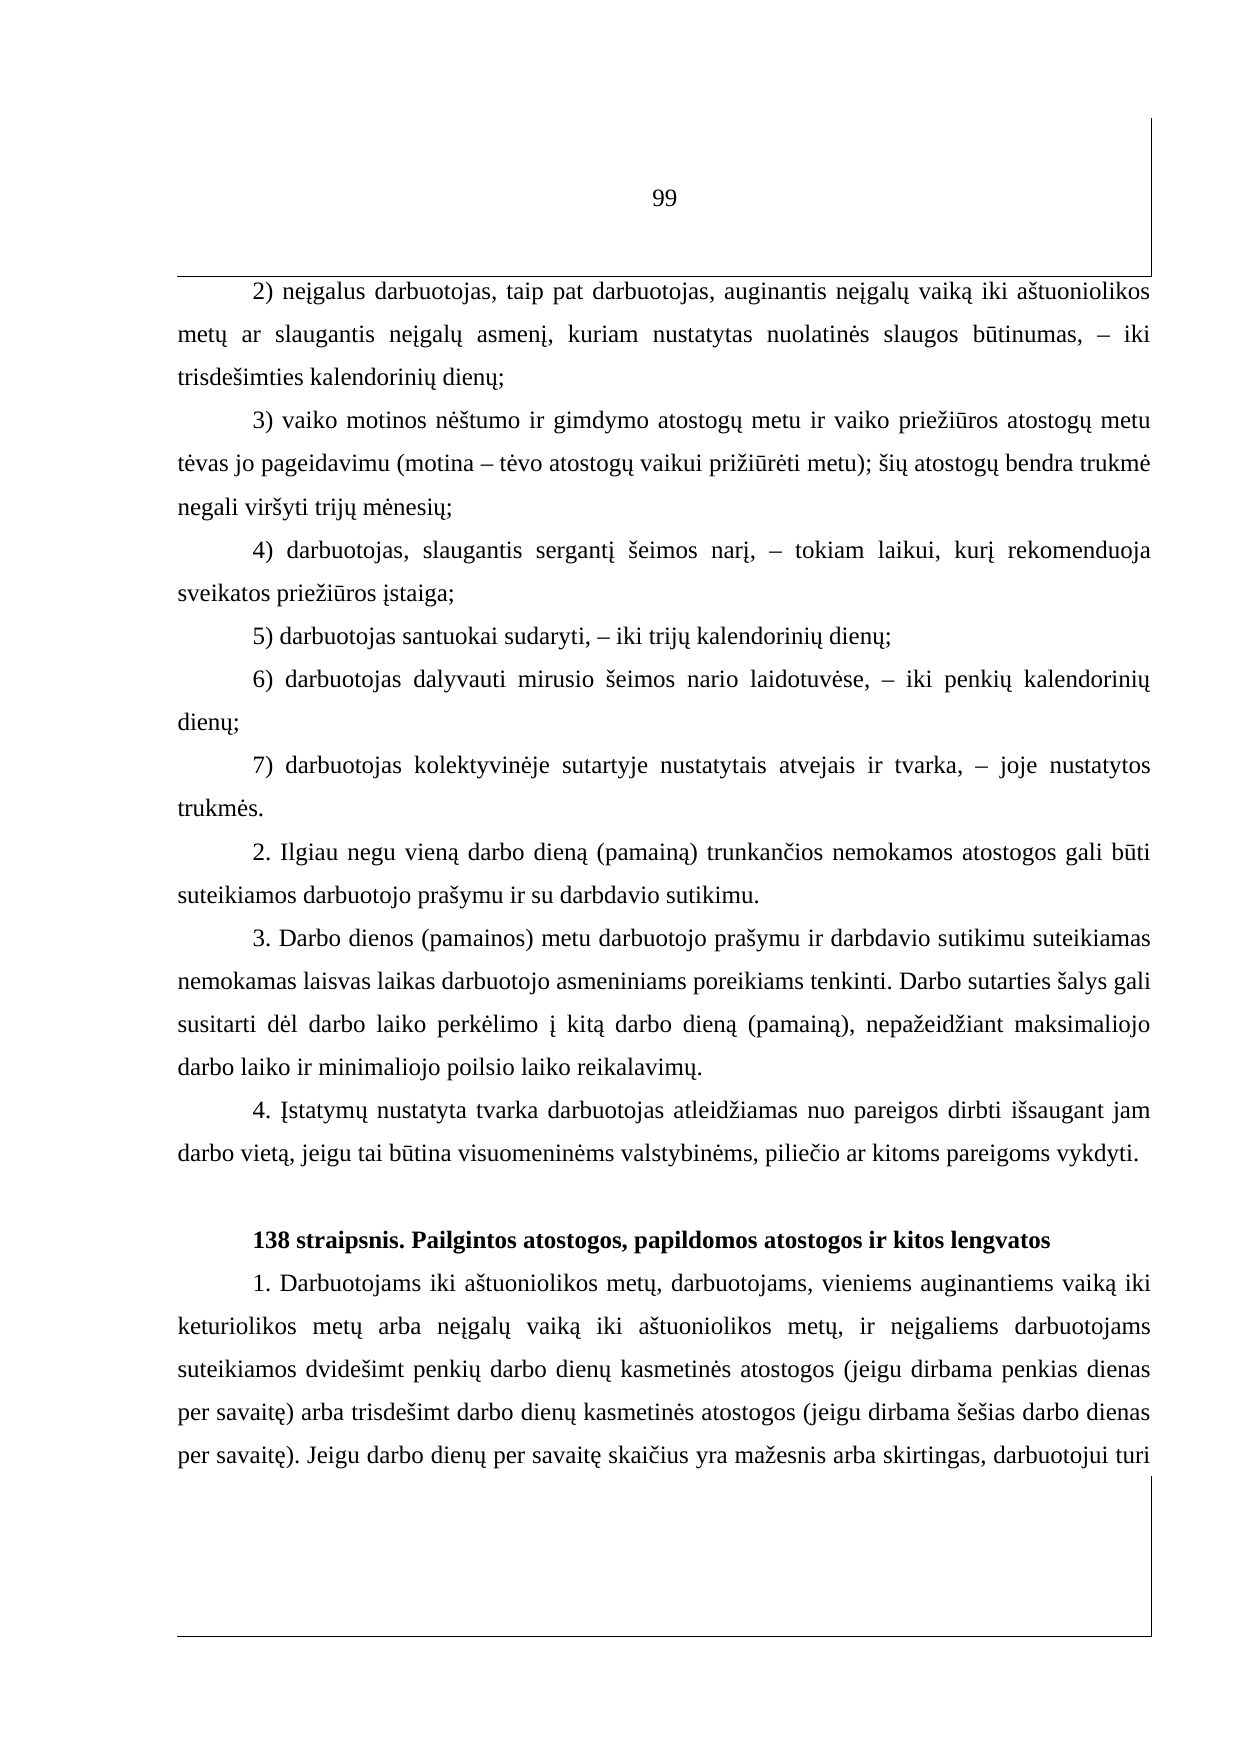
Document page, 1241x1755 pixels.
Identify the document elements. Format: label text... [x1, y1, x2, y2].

text 3. Darbo dienos (pamainos) metu darbuotojo prašymu ir darbdavio sutikimu suteikiamas nemokamas laisvas laikas darbuotojo asmeniniams poreikiams tenkinti. Darbo sutarties šalys gali susitarti dėl darbo laiko perkėlimo į kitą darbo dieną (pamainą), nepažeidžiant maksimaliojo darbo laiko ir minimaliojo poilsio laiko reikalavimų. [177, 923, 1152, 1081]
text 1. Darbuotojams iki aštuoniolikos metų, darbuotojams, vieniems auginantiems vaiką iki keturiolikos metų arba neįgalų vaiką iki aštuoniolikos metų, ir neįgaliems darbuotojams suteikiamos dvidešimt penkių darbo dienų kasmetinės atostogos (jeigu dirbama penkias dienas per savaitę) arba trisdešimt darbo dienų kasmetinės atostogos (jeigu dirbama šešias darbo dienas per savaitę). Jeigu darbo dienų per savaitę skaičius yra mažesnis arba skirtingas, darbuotojui turi [177, 1268, 1152, 1469]
subtitle 138 straipsnis. Pailgintos atostogos, papildomos atostogos ir kitos lengvatos [177, 1225, 1152, 1253]
text 2. Ilgiau negu vieną darbo dieną (pamainą) trunkančios nemokamos atostogos gali būti suteikiamos darbuotojo prašymu ir su darbdavio sutikimu. [177, 837, 1152, 908]
text 7) darbuotojas kolektyvinėje sutartyje nustatytais atvejais ir tvarka, – joje nustatytos trukmės. [177, 750, 1152, 822]
text 4) darbuotojas, slaugantis sergantį šeimos narį, – tokiam laikui, kurį rekomenduoja sveikatos priežiūros įstaiga; [177, 535, 1152, 607]
text 4. Įstatymų nustatyta tvarka darbuotojas atleidžiamas nuo pareigos dirbti išsaugant jam darbo vietą, jeigu tai būtina visuomeninėms valstybinėms, piliečio ar kitoms pareigoms vykdyti. [177, 1095, 1152, 1167]
text 6) darbuotojas dalyvauti mirusio šeimos nario laidotuvėse, – iki penkių kalendorinių dienų; [177, 664, 1152, 736]
text 3) vaiko motinos nėštumo ir gimdymo atostogų metu ir vaiko priežiūros atostogų metu tėvas jo pageidavimu (motina – tėvo atostogų vaikui prižiūrėti metu); šių atostogų bendra trukmė negali viršyti trijų mėnesių; [177, 405, 1152, 520]
text 2) neįgalus darbuotojas, taip pat darbuotojas, auginantis neįgalų vaiką iki aštuoniolikos metų ar slaugantis neįgalų asmenį, kuriam nustatytas nuolatinės slaugos būtinumas, – iki trisdešimties kalendorinių dienų; [177, 276, 1152, 391]
text 5) darbuotojas santuokai sudaryti, – iki trijų kalendorinių dienų; [177, 621, 1152, 650]
